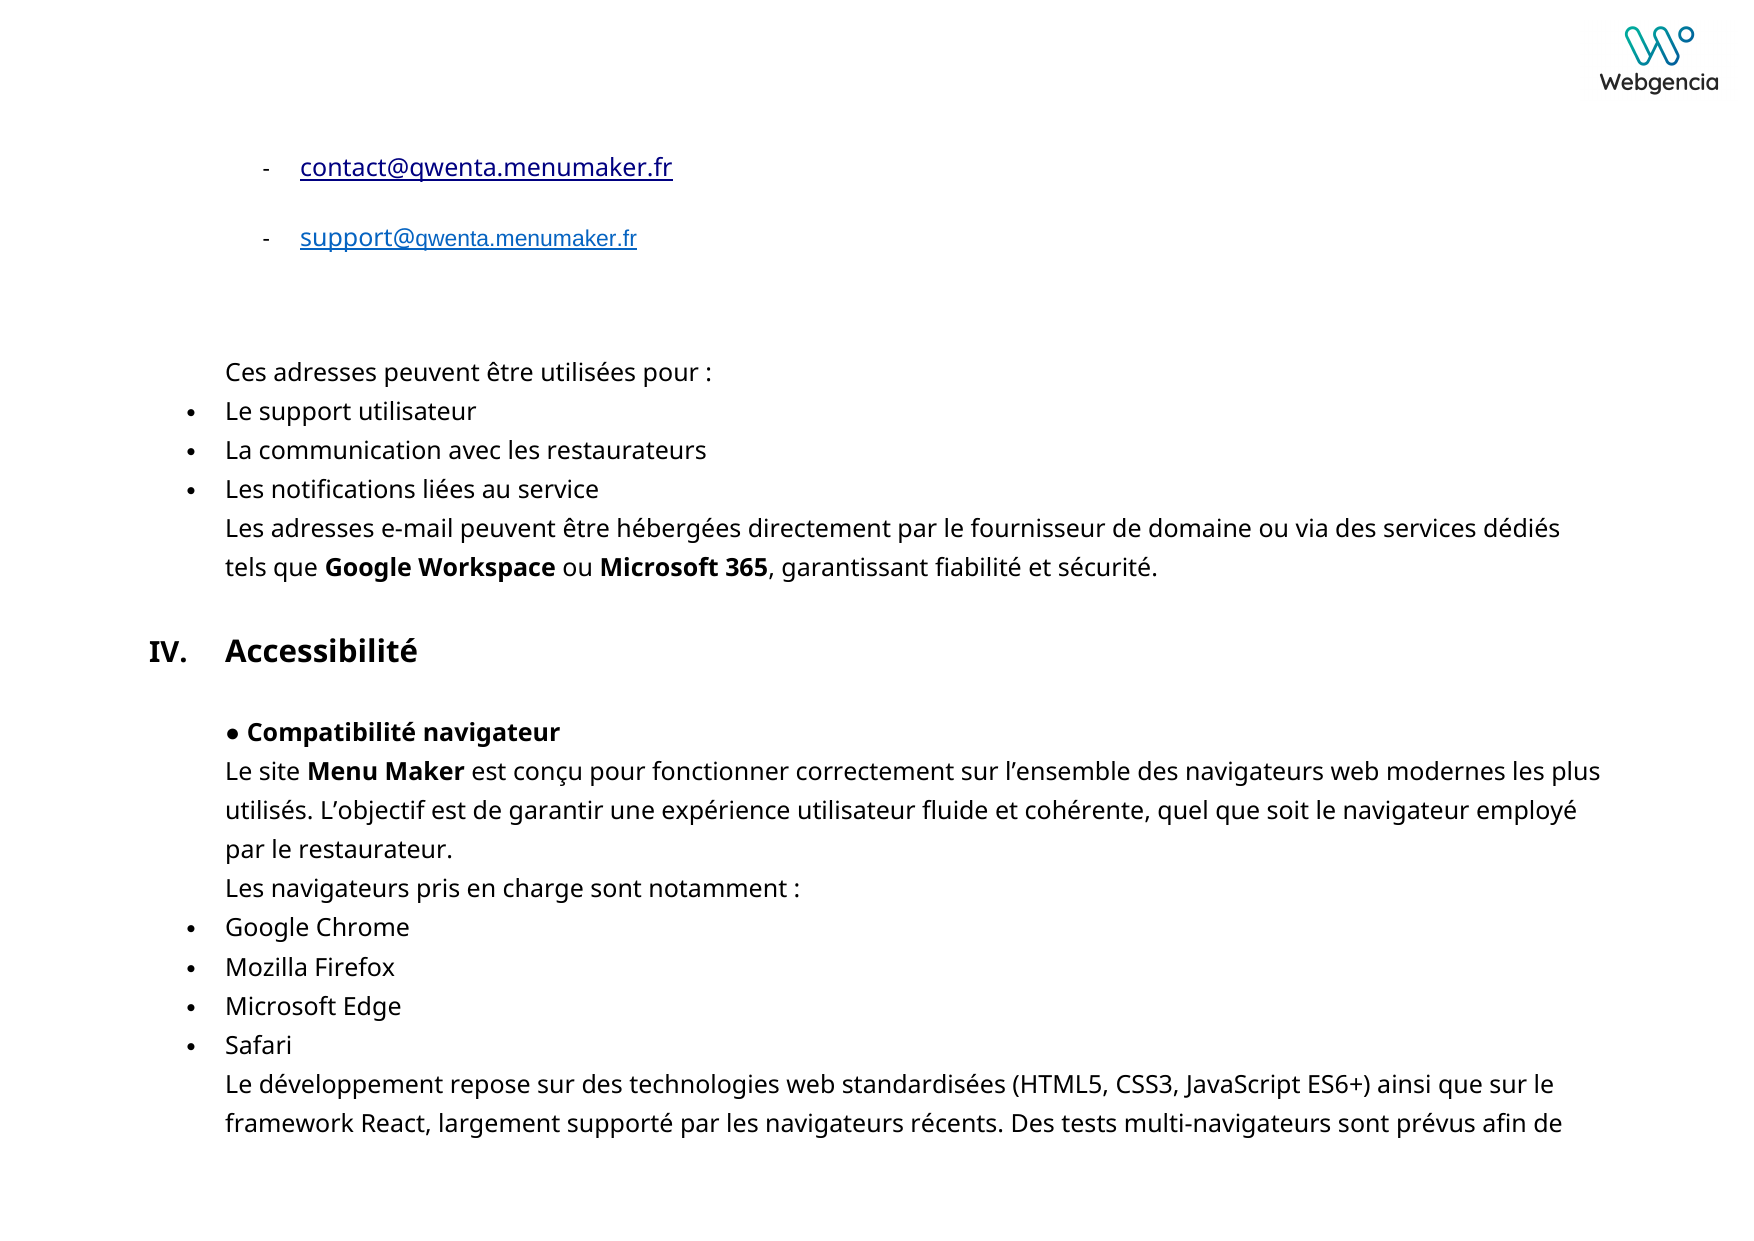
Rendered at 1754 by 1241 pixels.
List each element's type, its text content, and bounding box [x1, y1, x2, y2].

text Ces adresses peuvent être utilisées pour : [225, 354, 1604, 388]
list Google Chrome [187, 910, 1604, 944]
list Accessibilité [187, 629, 1604, 714]
list Les notifications liées au service [187, 472, 1604, 506]
text Les adresses e-mail peuvent être hébergées directement par le fournisseur de domaine ou via des services dédiés tels que Google Workspace ou Microsoft 365, garantissant fiabilité et sécurité. [225, 511, 1604, 584]
list support@qwenta.menumaker.fr [262, 219, 1604, 253]
list Mozilla Firefox [187, 949, 1604, 983]
list contact@qwenta.menumaker.fr [262, 150, 1604, 184]
text Le site Menu Maker est conçu pour fonctionner correctement sur l’ensemble des navigateurs web modernes les plus utilisés. L’objectif est de garantir une expérience utilisateur fluide et cohérente, quel que soit le navigateur employé par le restaurateur. [225, 753, 1604, 866]
list Microsoft Edge [187, 988, 1604, 1022]
text Le développement repose sur des technologies web standardisées (HTML5, CSS3, JavaScript ES6+) ainsi que sur le framework React, largement supporté par les navigateurs récents. Des tests multi-navigateurs sont prévus afin de [225, 1067, 1604, 1140]
list La communication avec les restaurateurs [187, 433, 1604, 467]
list Le support utilisateur [187, 393, 1604, 427]
text Les navigateurs pris en charge sont notamment : [225, 871, 1604, 905]
list Safari [187, 1027, 1604, 1062]
text ● Compatibilité navigateur [225, 714, 1604, 748]
